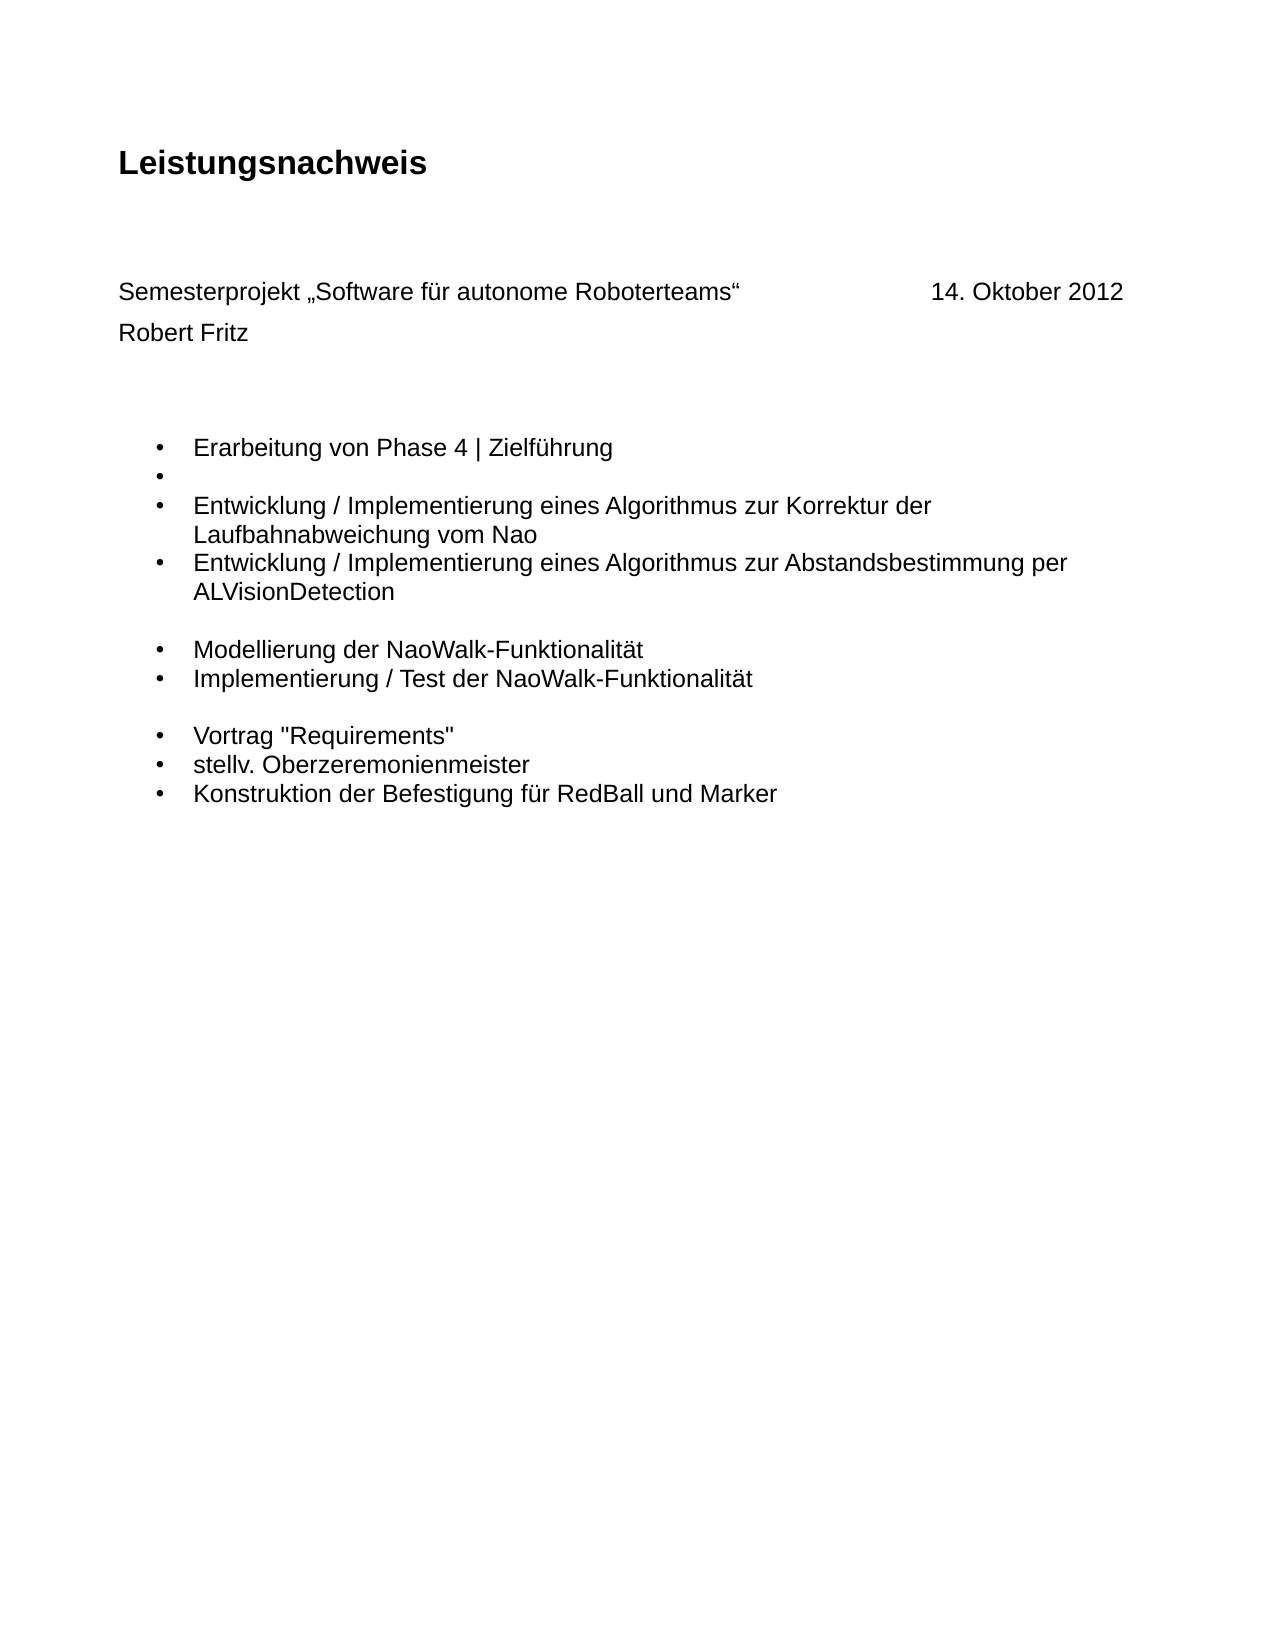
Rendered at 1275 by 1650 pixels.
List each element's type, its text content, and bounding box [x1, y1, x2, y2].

text Robert Fritz [118, 318, 1157, 347]
text Semesterprojekt „Software für autonome Roboterteams“ 14. Oktober 2012 [118, 277, 1157, 306]
list Vortrag "Requirements" [156, 721, 1157, 750]
list Modellierung der NaoWalk-Funktionalität [156, 635, 1157, 663]
list Entwicklung / Implementierung eines Algorithmus zur Abstandsbestimmung per ALVisionDetection [156, 548, 1157, 606]
list Entwicklung / Implementierung eines Algorithmus zur Korrektur der Laufbahnabweichung vom Nao [156, 491, 1157, 548]
list Implementierung / Test der NaoWalk-Funktionalität [156, 663, 1157, 692]
list stellv. Oberzeremonienmeister [156, 750, 1157, 779]
list Konstruktion der Befestigung für RedBall und Marker [156, 779, 1157, 808]
subtitle Leistungsnachweis [118, 143, 1157, 182]
list Erarbeitung von Phase 4 | Zielführung [156, 433, 1157, 462]
